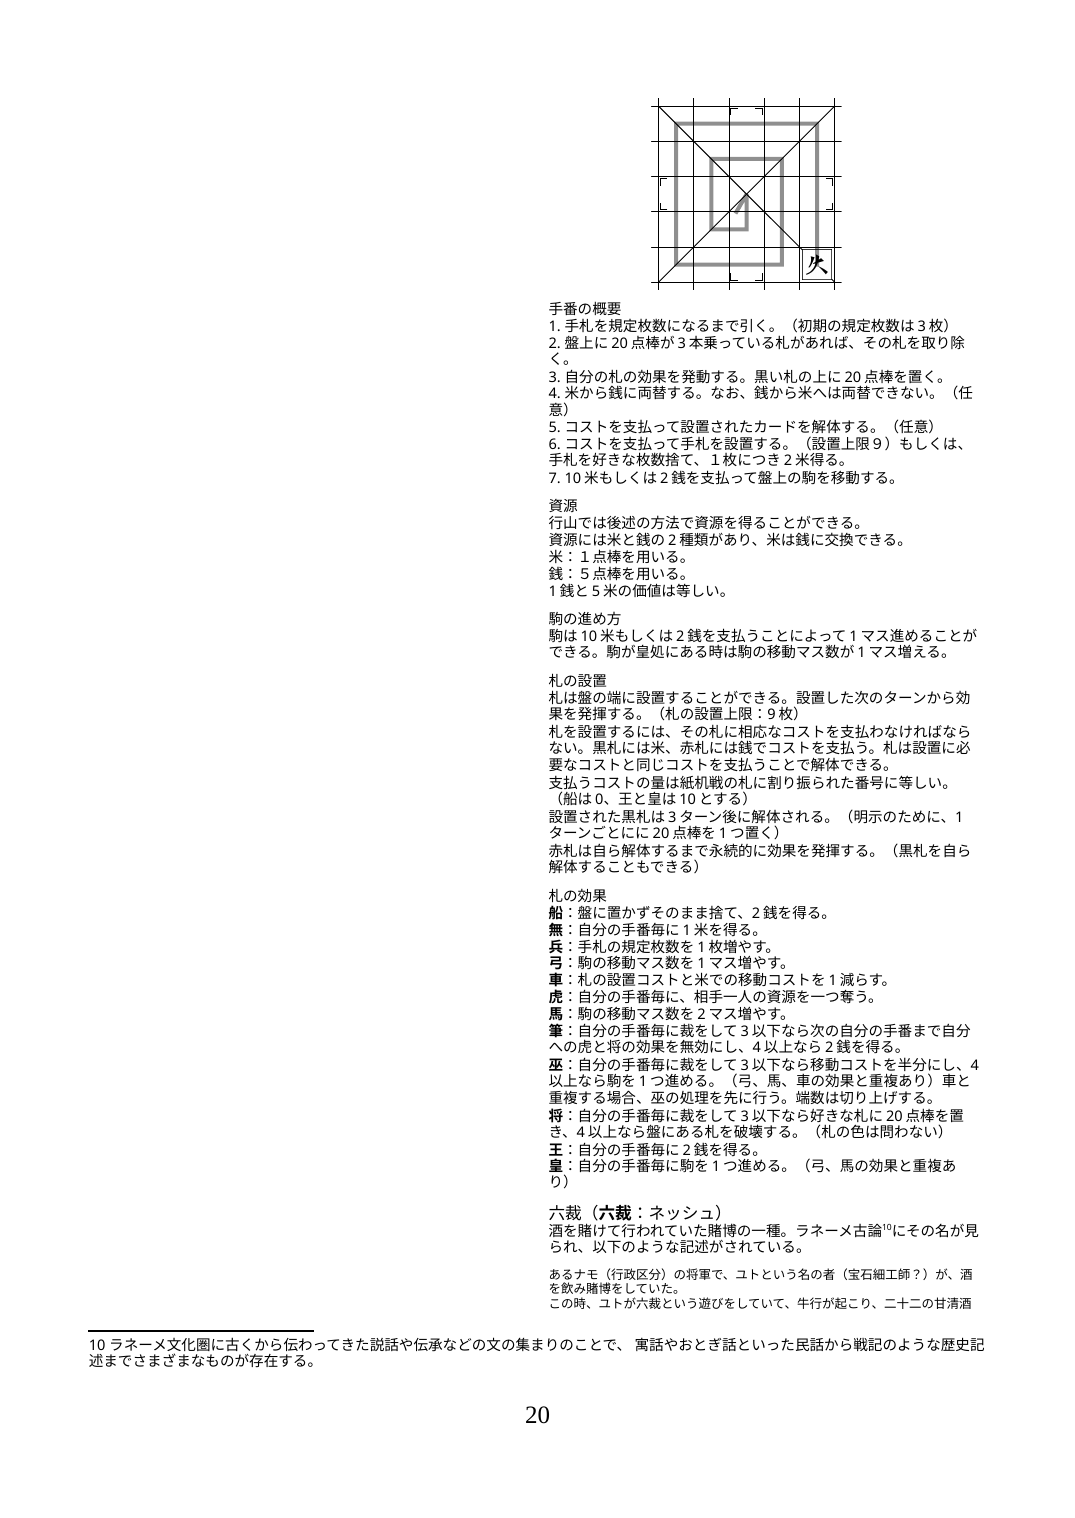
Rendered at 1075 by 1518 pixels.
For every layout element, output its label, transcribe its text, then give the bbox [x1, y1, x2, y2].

table_cell [532, 295, 542, 493]
table_cell [89, 882, 531, 1198]
table_cell [89, 605, 531, 668]
table_cell [532, 668, 542, 882]
table_cell [532, 493, 542, 605]
table_cell [89, 1198, 531, 1262]
table_cell 札の設置 札は盤の端に設置することができる。設置した次のターンから効果を発揮する。（札の設置上限：9枚） 札を設置するには、その札に相応なコストを支払わなければならない。黒札には米、赤札には銭でコストを支払う。札は設置に必要なコストと同じコストを支払うことで解体できる。 支払うコストの量は紙机戦の札に割り振られた番号に等しい。（船は0、王と皇は10とする） 設置された黒札は3ターン後に解体される。（明示のために、1ターンごとにに20点棒を1つ置く） 赤札は自ら解体するまで永続的に効果を発揮する。（黒札を自ら解体することもできる） [543, 668, 985, 882]
table_cell [532, 1198, 542, 1262]
table_cell 資源 行山では後述の方法で資源を得ることができる。 資源には米と銭の2種類があり、米は銭に交換できる。 米：１点棒を用いる。 銭：５点棒を用いる。 1銭と5米の価値は等しい。 [543, 493, 985, 605]
table_cell [89, 668, 531, 882]
table_cell [532, 605, 542, 668]
table_cell [532, 89, 542, 295]
table_cell 駒の進め方 駒は10米もしくは2銭を支払うことによって1マス進めることができる。駒が皇処にある時は駒の移動マス数が1マス増える。 [543, 605, 985, 668]
table_cell 六裁（六裁：ネッシュ） 酒を賭けて行われていた賭博の一種。ラネーメ古論にその名が見られ、以下のような記述がされている。 [543, 1198, 985, 1262]
table_cell [89, 1263, 531, 1323]
table_cell [89, 89, 531, 295]
table_cell あるナモ（行政区分）の将軍で、ユトという名の者（宝石細工師？）が、酒を飲み賭博をしていた。 この時、ユトが六裁という遊びをしていて、牛行が起こり、二十二の甘清酒 [543, 1263, 985, 1323]
table_cell [532, 1263, 542, 1323]
table_cell 手番の概要 1. 手札を規定枚数になるまで引く。（初期の規定枚数は3枚） 2. 盤上に20点棒が3本乗っている札があれば、その札を取り除く。 3. 自分の札の効果を発動する。黒い札の上に20点棒を置く。 4. 米から銭に両替する。なお、銭から米へは両替できない。（任意） 5. コストを支払って設置されたカードを解体する。（任意） 6. コストを支払って手札を設置する。（設置上限９）もしくは、手札を好きな枚数捨て、１枚につき2米得る。 7. 10米もしくは2銭を支払って盤上の駒を移動する。 [543, 295, 985, 493]
table_cell [89, 295, 531, 493]
table_cell [543, 89, 985, 295]
table_cell 札の効果 船：盤に置かずそのまま捨て、2銭を得る。 無：自分の手番毎に1米を得る。 兵：手札の規定枚数を1枚増やす。 弓：駒の移動マス数を1マス増やす。 車：札の設置コストと米での移動コストを1減らす。 虎：自分の手番毎に、相手一人の資源を一つ奪う。 馬：駒の移動マス数を2マス増やす。 筆：自分の手番毎に裁をして3以下なら次の自分の手番まで自分への虎と将の効果を無効にし、4以上なら2銭を得る。 巫：自分の手番毎に裁をして3以下なら移動コストを半分にし、4以上なら駒を1つ進める。（弓、馬、車の効果と重複あり）車と重複する場合、巫の処理を先に行う。端数は切り上げする。 将：自分の手番毎に裁をして3以下なら好きな札に20点棒を置き、4以上なら盤にある札を破壊する。（札の色は問わない） 王：自分の手番毎に2銭を得る。 皇：自分の手番毎に駒を1つ進める。（弓、馬の効果と重複あり） [543, 882, 985, 1198]
table_cell [532, 882, 542, 1198]
table_cell [89, 493, 531, 605]
